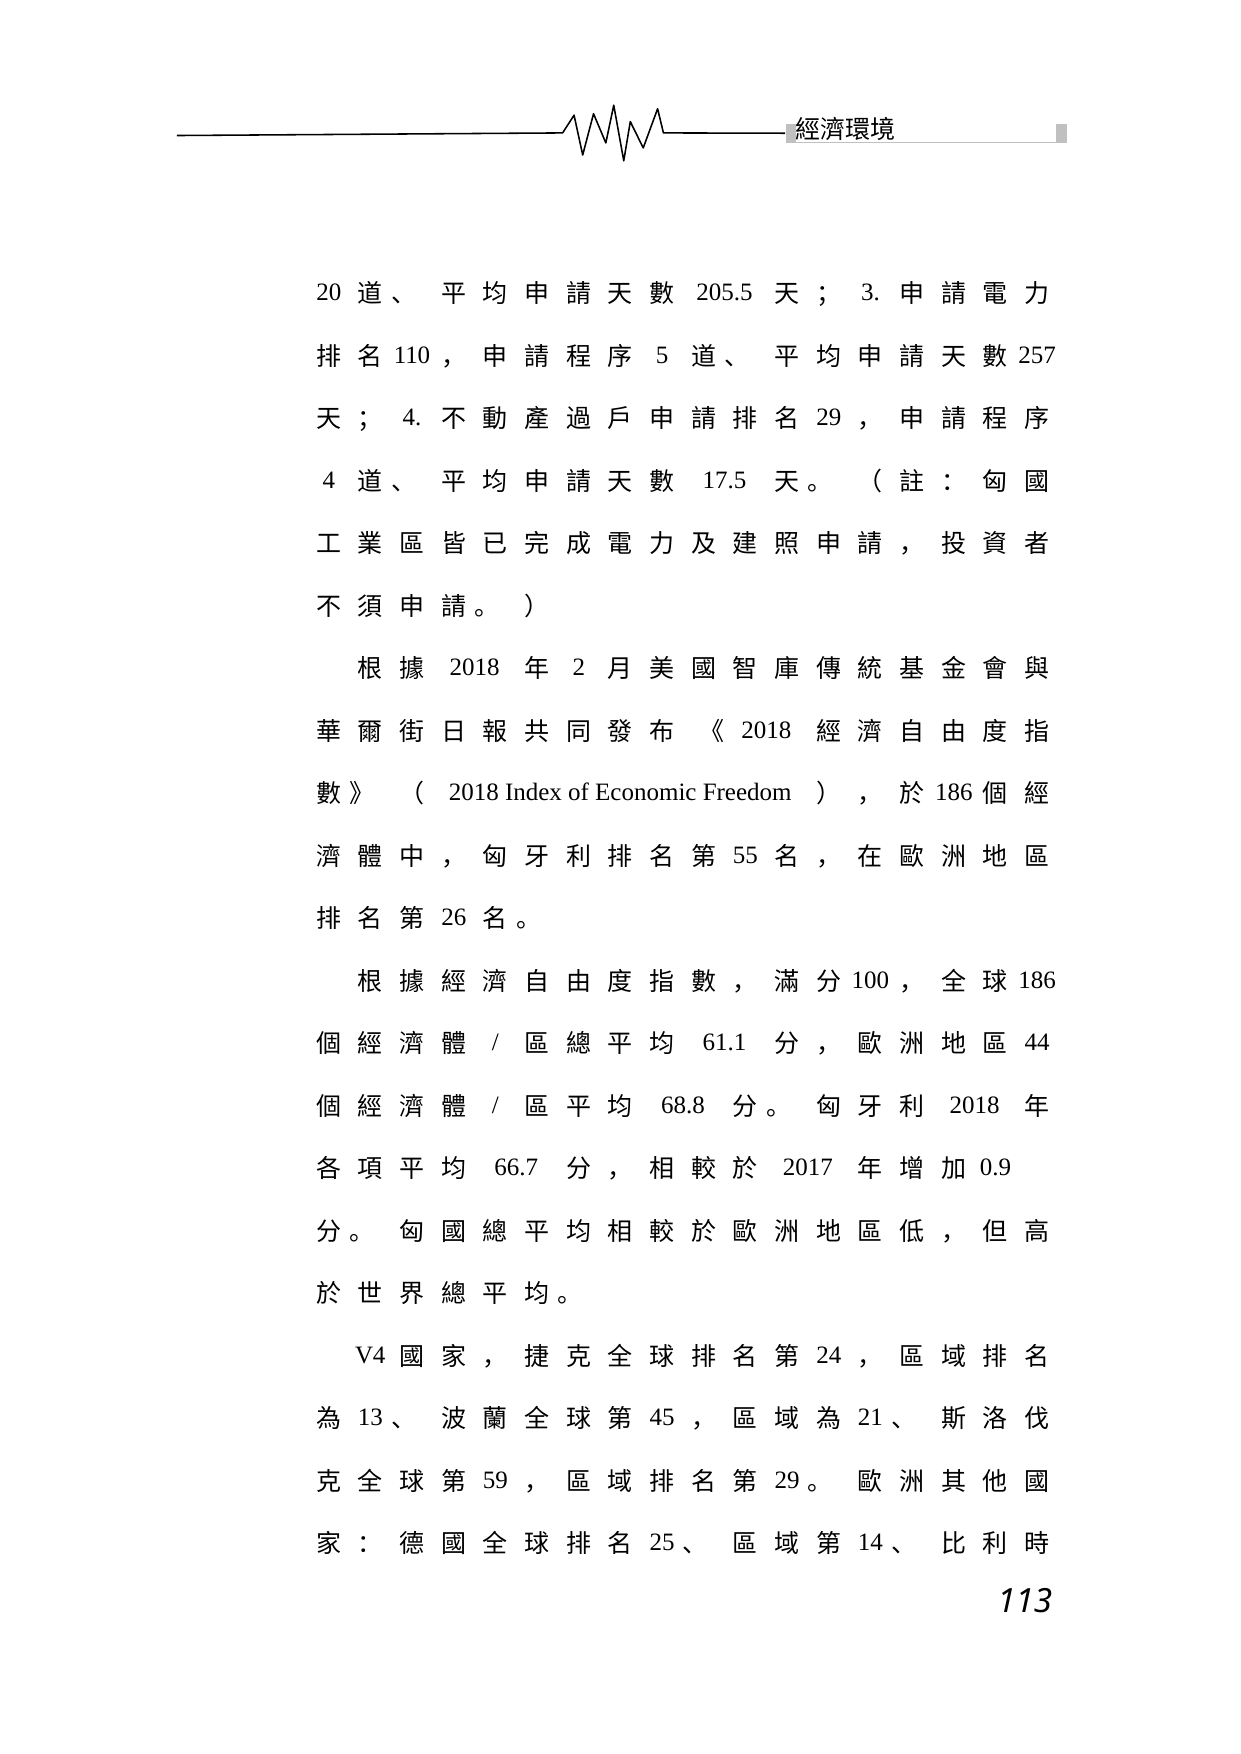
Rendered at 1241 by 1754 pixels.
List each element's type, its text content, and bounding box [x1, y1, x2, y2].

text 20道、平均申請天數205.5天；3.申請電力排名110，申請程序5道、平均申請天數257天；4.不動產過戶申請排名29，申請程序4道、平均申請天數17.5天。（註：匈國工業區皆已完成電力及建照申請，投資者不須申請。） [281, 250, 1058, 625]
text V4國家，捷克全球排名第24，區域排名為13、波蘭全球第45，區域為21、斯洛伐克全球第59，區域排名第29。歐洲其他國家：德國全球排名25、區域第14、比利時 [281, 1313, 1058, 1563]
text 根據經濟自由度指數，滿分100，全球186個經濟體/區總平均61.1分，歐洲地區44個經濟體/區平均68.8分。匈牙利2018年各項平均66.7分，相較於2017年增加0.9分。匈國總平均相較於歐洲地區低，但高於世界總平均。 [281, 938, 1058, 1313]
text 根據2018年2月美國智庫傳統基金會與華爾街日報共同發布《2018經濟自由度指數》（2018 Index of Economic Freedom），於186個經濟體中，匈牙利排名第55名，在歐洲地區排名第26名。 [281, 625, 1058, 938]
